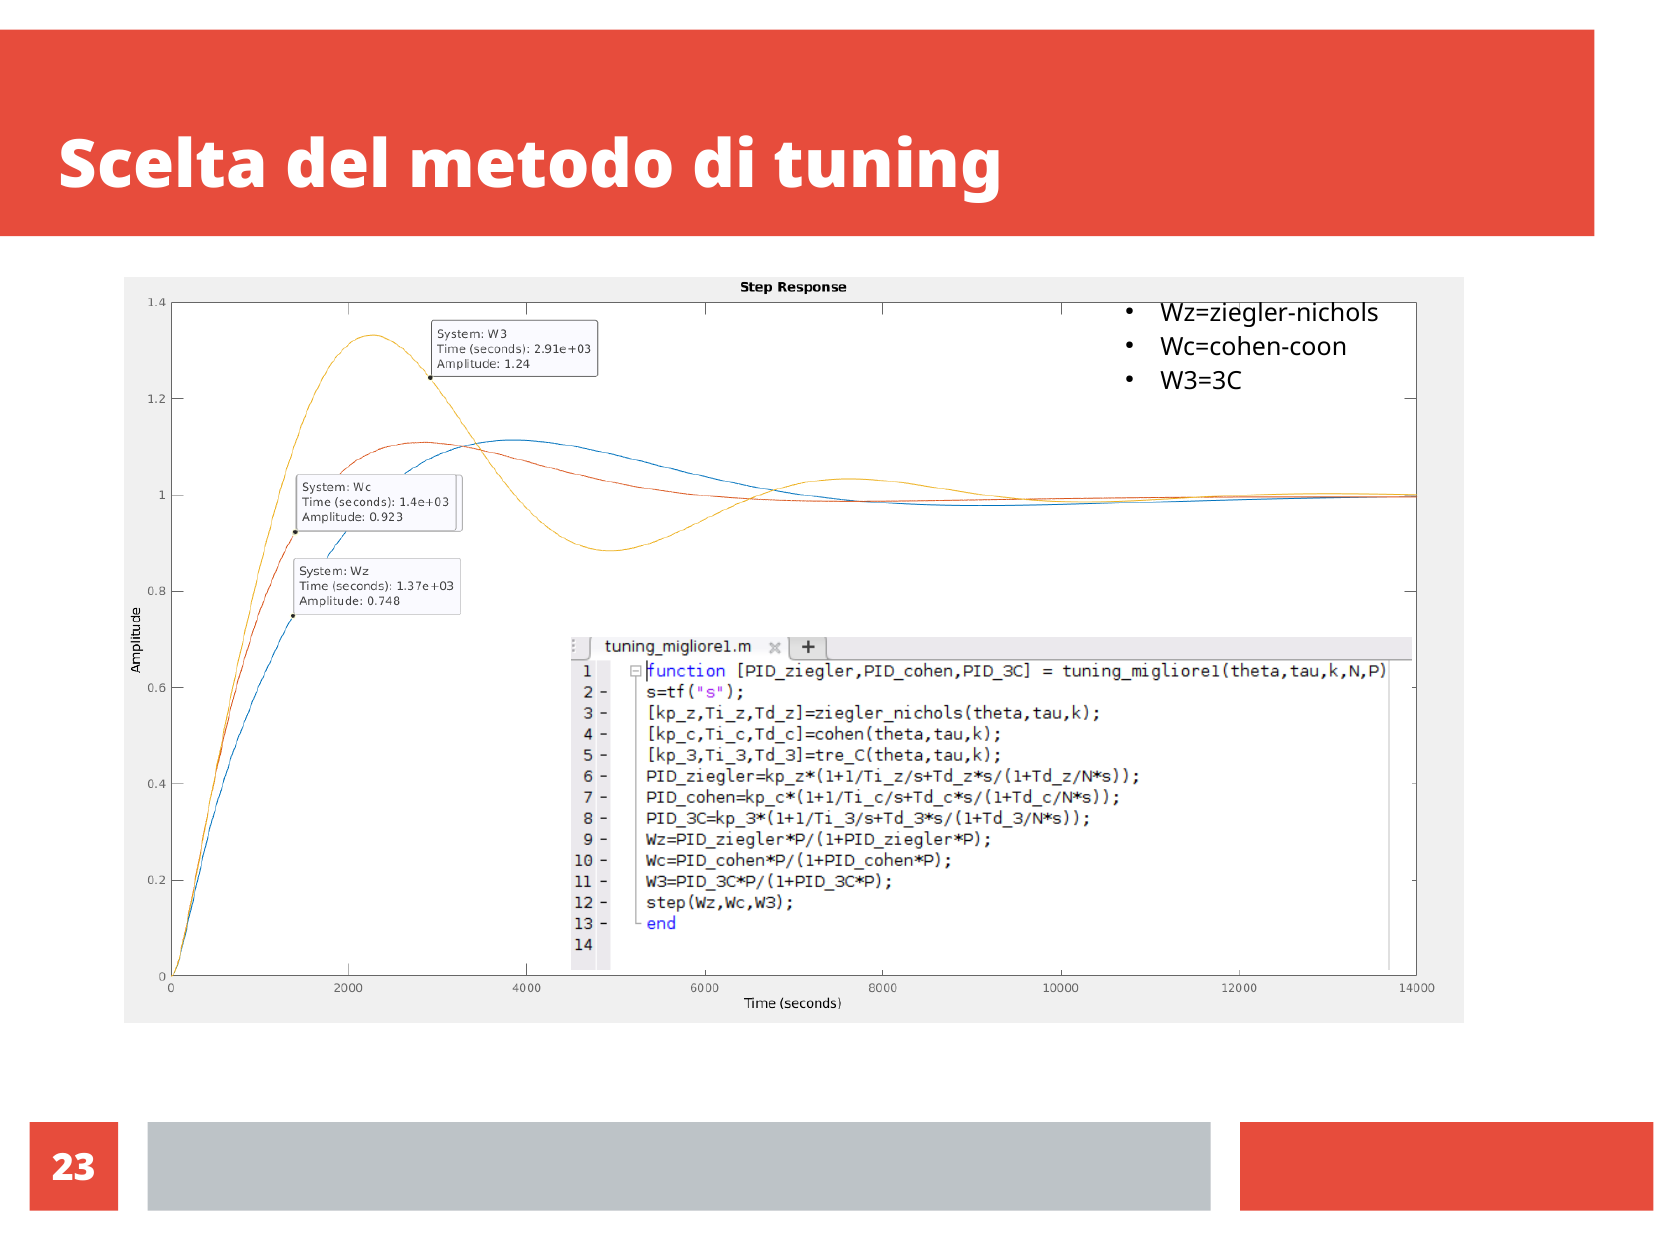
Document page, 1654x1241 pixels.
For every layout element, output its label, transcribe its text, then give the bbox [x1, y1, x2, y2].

text_box Wz=ziegler-nichols Wc=cohen-coon W3=3C [1110, 287, 1654, 390]
title Scelta del metodo di tuning [59, 59, 1595, 207]
picture [124, 277, 1464, 1023]
